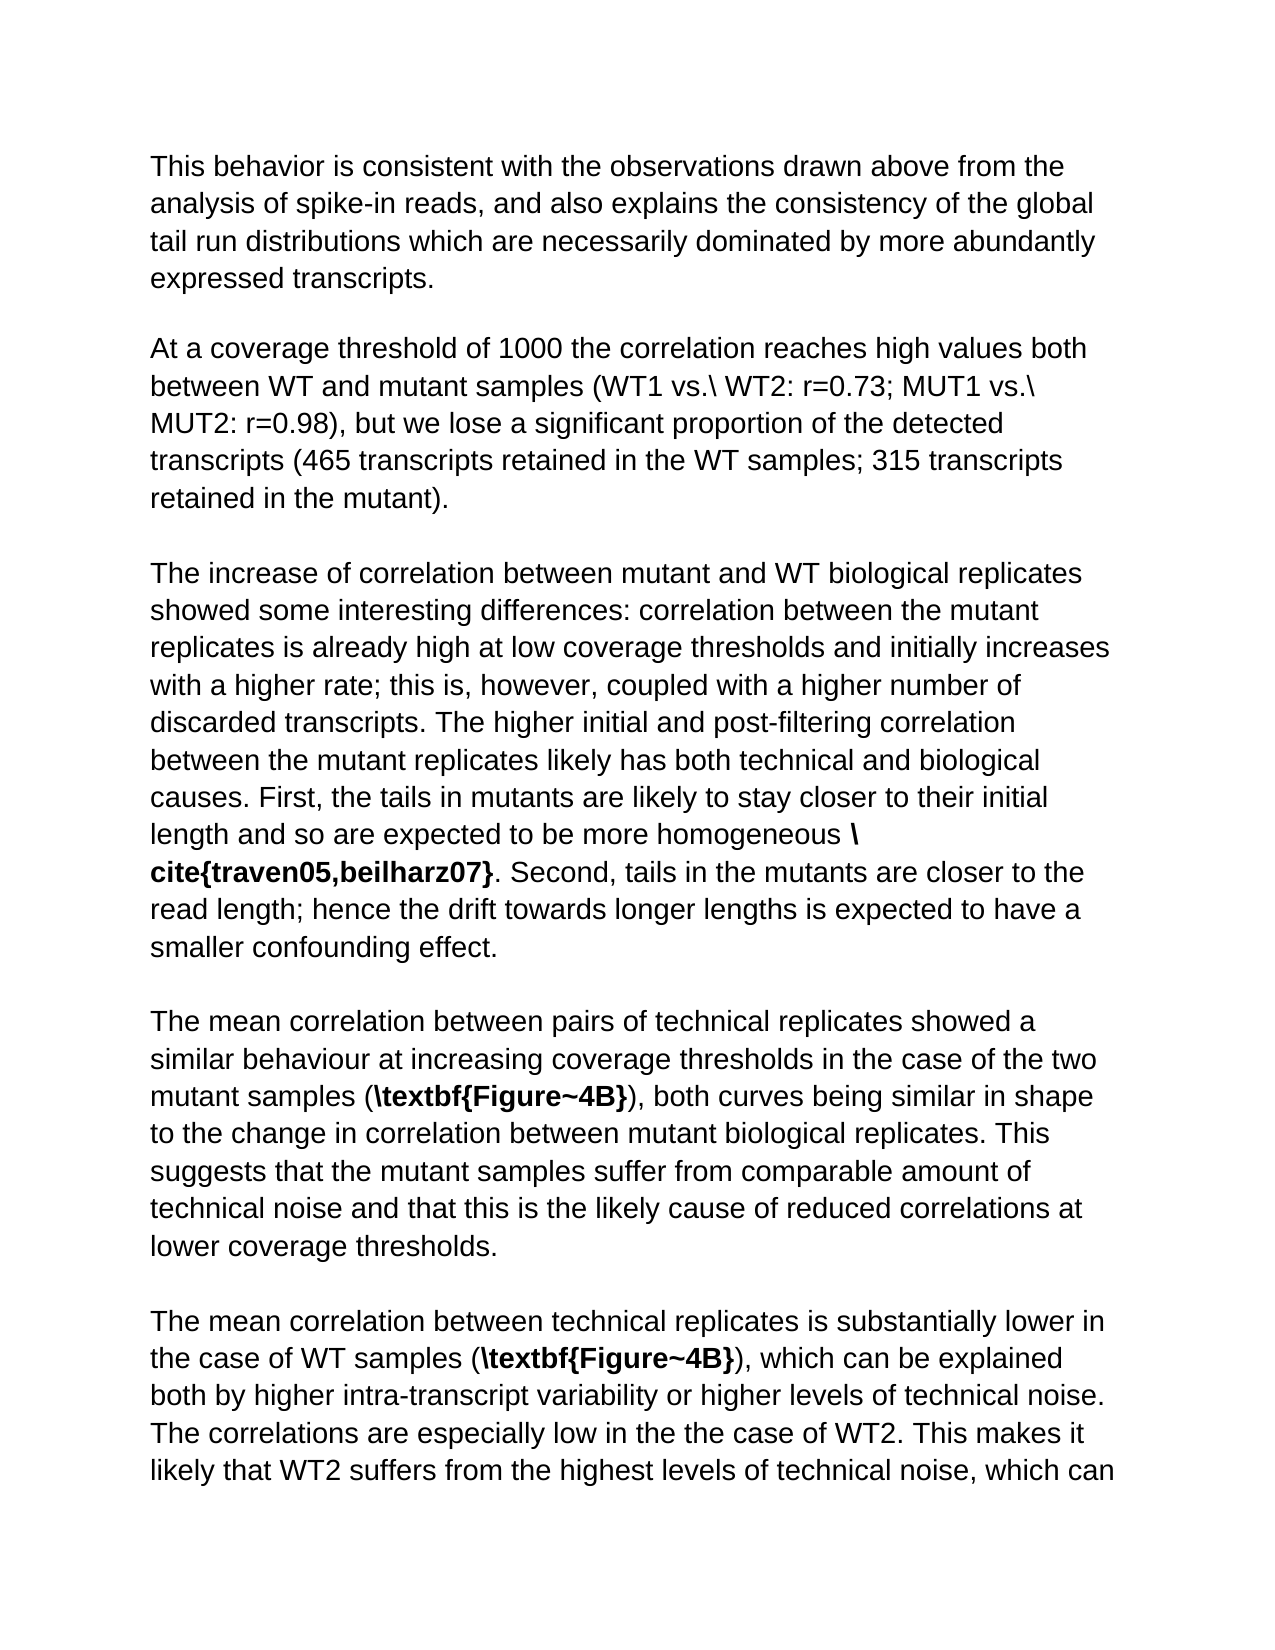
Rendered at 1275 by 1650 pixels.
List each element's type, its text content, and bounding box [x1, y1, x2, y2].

text At a coverage threshold of 1000 the correlation reaches high values both between WT and mutant samples (WT1 vs.\ WT2: r=0.73; MUT1 vs.\ MUT2: r=0.98), but we lose a significant proportion of the detected transcripts (465 transcripts retained in the WT samples; 315 transcripts retained in the mutant). [150, 332, 1125, 514]
text The mean correlation between pairs of technical replicates showed a similar behaviour at increasing coverage thresholds in the case of the two mutant samples (\textbf{Figure~4B}), both curves being similar in shape to the change in correlation between mutant biological replicates. This suggests that the mutant samples suffer from comparable amount of technical noise and that this is the likely cause of reduced correlations at lower coverage thresholds. [150, 1005, 1125, 1262]
text This behavior is consistent with the observations drawn above from the analysis of spike-in reads, and also explains the consistency of the global tail run distributions which are necessarily dominated by more abundantly expressed transcripts. [150, 150, 1125, 295]
text The increase of correlation between mutant and WT biological replicates showed some interesting differences: correlation between the mutant replicates is already high at low coverage thresholds and initially increases with a higher rate; this is, however, coupled with a higher number of discarded transcripts. The higher initial and post-filtering correlation between the mutant replicates likely has both technical and biological causes. First, the tails in mutants are likely to stay closer to their initial length and so are expected to be more homogeneous \cite{traven05,beilharz07}. Second, tails in the mutants are closer to the read length; hence the drift towards longer lengths is expected to have a smaller confounding effect. [150, 557, 1125, 963]
text The mean correlation between technical replicates is substantially lower in the case of WT samples (\textbf{Figure~4B}), which can be explained both by higher intra-transcript variability or higher levels of technical noise. The correlations are especially low in the the case of WT2. This makes it likely that WT2 suffers from the highest levels of technical noise, which can [150, 1304, 1125, 1487]
